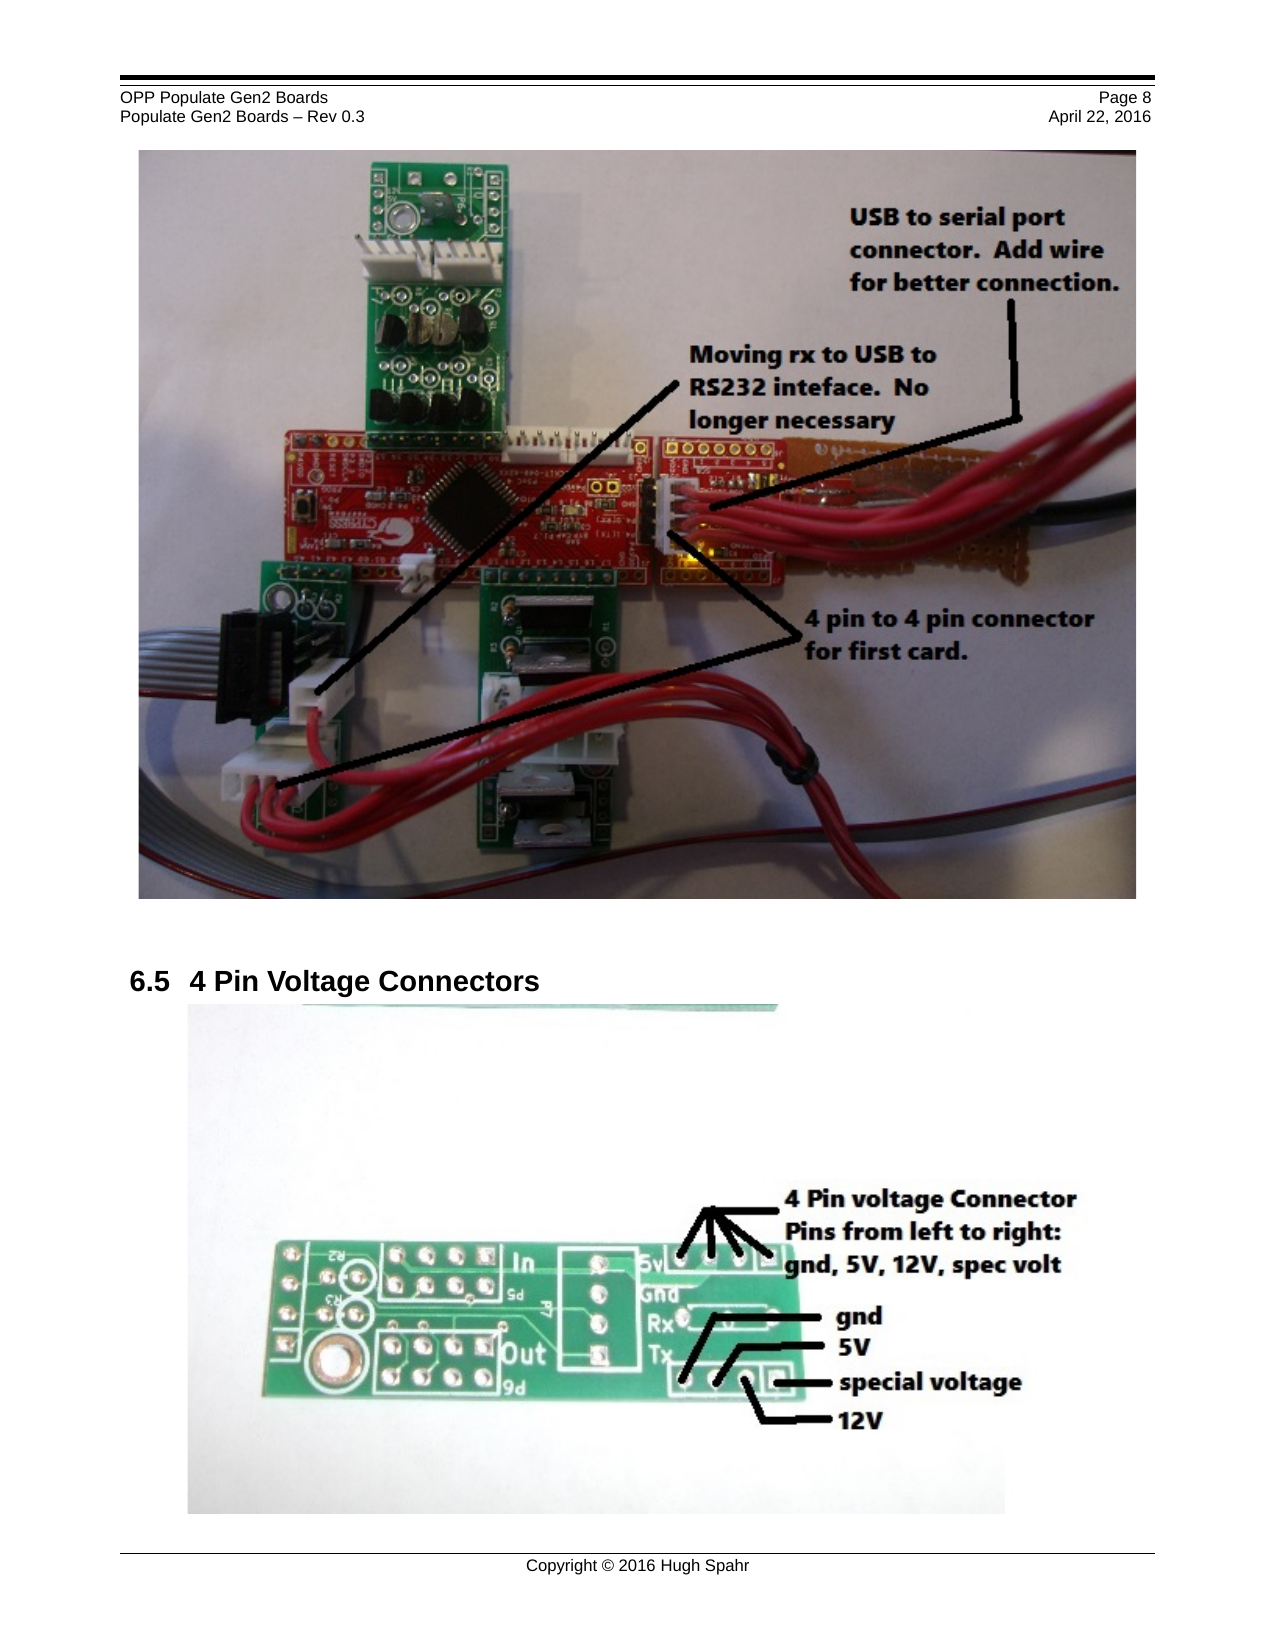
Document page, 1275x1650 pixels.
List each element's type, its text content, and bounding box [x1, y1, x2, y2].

subtitle 4 Pin Voltage Connectors [129, 964, 1155, 998]
picture [187, 1004, 1088, 1514]
picture [138, 150, 1137, 899]
